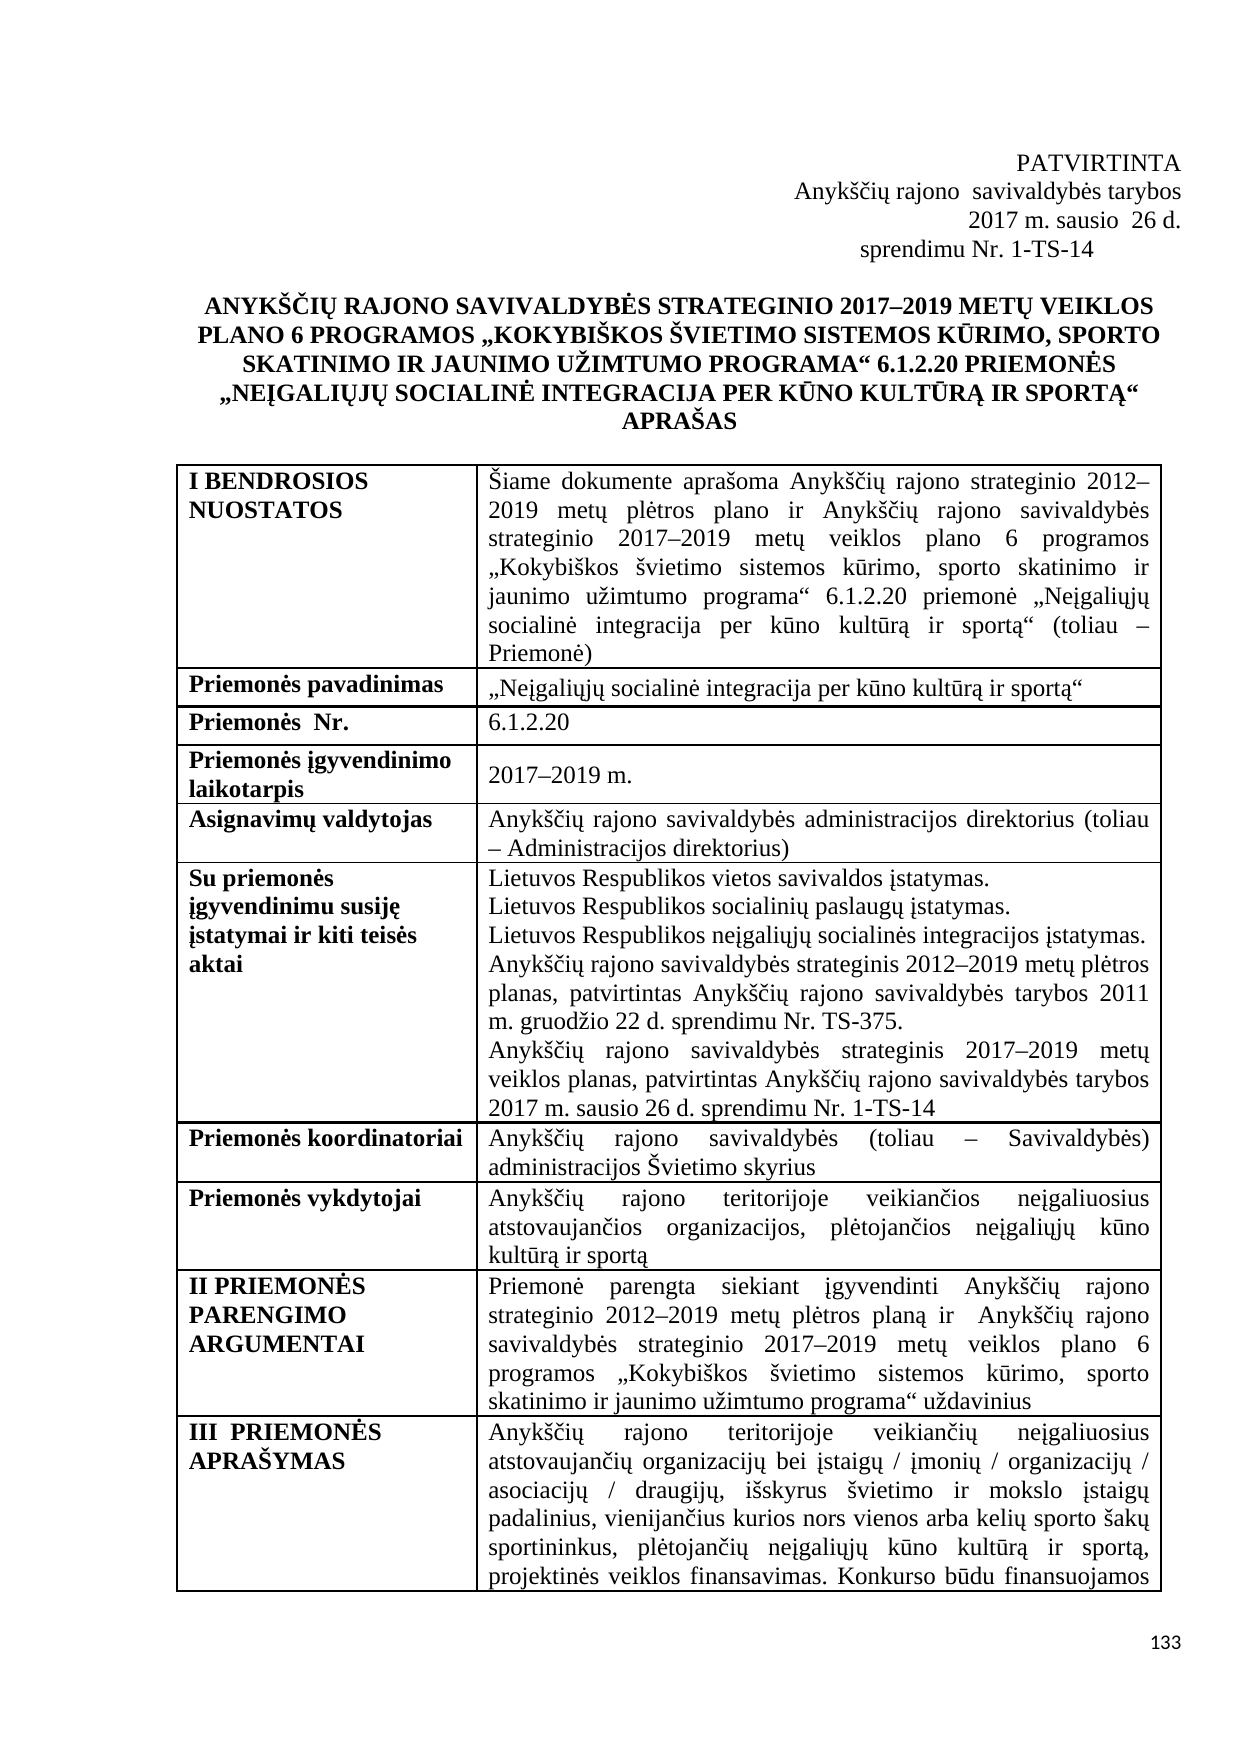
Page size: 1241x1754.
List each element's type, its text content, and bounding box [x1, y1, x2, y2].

table_cell 6.1.2.20 [478, 708, 1160, 743]
table_cell Priemonė parengta siekiant įgyvendinti Anykščių rajono strateginio 2012–2019 metų plėtros planą ir Anykščių rajono savivaldybės strateginio 2017–2019 metų veiklos plano 6 programos „Kokybiškos švietimo sistemos kūrimo, sporto skatinimo ir jaunimo užimtumo programa“ uždavinius [478, 1271, 1160, 1415]
table_header Šiame dokumente aprašoma Anykščių rajono strateginio 2012–2019 metų plėtros plano ir Anykščių rajono savivaldybės strateginio 2017–2019 metų veiklos plano 6 programos „Kokybiškos švietimo sistemos kūrimo, sporto skatinimo ir jaunimo užimtumo programa“ 6.1.2.20 priemonė „Neįgaliųjų socialinė integracija per kūno kultūrą ir sportą“ (toliau – Priemonė) [478, 466, 1160, 667]
table_cell Anykščių rajono teritorijoje veikiančios neįgaliuosius atstovaujančios organizacijos, plėtojančios neįgaliųjų kūno kultūrą ir sportą [478, 1183, 1160, 1269]
table_cell Anykščių rajono savivaldybės administracijos direktorius (toliau – Administracijos direktorius) [478, 804, 1160, 862]
table_cell Priemonės pavadinimas [178, 669, 476, 705]
table_cell Priemonės įgyvendinimo laikotarpis [178, 746, 476, 803]
text ANYKŠČIŲ RAJONO SAVIVALDYBĖS STRATEGINIO 2017–2019 METŲ VEIKLOS PLANO 6 PROGRAMOS „KOKYBIŠKOS ŠVIETIMO SISTEMOS KŪRIMO, SPORTO SKATINIMO IR JAUNIMO UŽIMTUMO PROGRAMA“ 6.1.2.20 PRIEMONĖS „NEĮGALIŲJŲ SOCIALINĖ INTEGRACIJA PER KŪNO KULTŪRĄ IR SPORTĄ“ APRAŠAS [177, 291, 1181, 435]
text Anykščių rajono savivaldybės tarybos [327, 176, 1181, 205]
table_cell Anykščių rajono teritorijoje veikiančių neįgaliuosius atstovaujančių organizacijų bei įstaigų / įmonių / organizacijų / asociacijų / draugijų, išskyrus švietimo ir mokslo įstaigų padalinius, vienijančius kurios nors vienos arba kelių sporto šakų sportininkus, plėtojančių neįgaliųjų kūno kultūrą ir sportą, projektinės veiklos finansavimas. Konkurso būdu finansuojamos [478, 1417, 1160, 1590]
table_cell 2017–2019 m. [478, 746, 1160, 803]
table_cell Su priemonės įgyvendinimu susiję įstatymai ir kiti teisės aktai [178, 863, 476, 1121]
table_cell Priemonės vykdytojai [178, 1183, 476, 1269]
table_cell Asignavimų valdytojas [178, 804, 476, 862]
text sprendimu Nr. 1-TS-14 [177, 234, 1181, 263]
text 2017 m. sausio 26 d. [177, 205, 1181, 234]
text PATVIRTINTA [327, 148, 1181, 176]
table_cell Lietuvos Respublikos vietos savivaldos įstatymas. Lietuvos Respublikos socialinių paslaugų įstatymas. Lietuvos Respublikos neįgaliųjų socialinės integracijos įstatymas. Anykščių rajono savivaldybės strateginis 2012–2019 metų plėtros planas, patvirtintas Anykščių rajono savivaldybės tarybos 2011 m. gruodžio 22 d. sprendimu Nr. TS-375. Anykščių rajono savivaldybės strateginis 2017–2019 metų veiklos planas, patvirtintas Anykščių rajono savivaldybės tarybos 2017 m. sausio 26 d. sprendimu Nr. 1-TS-14 [478, 863, 1160, 1121]
table_cell Priemonės koordinatoriai [178, 1124, 476, 1181]
table_cell Priemonės Nr. [178, 708, 476, 743]
table_cell Anykščių rajono savivaldybės (toliau – Savivaldybės) administracijos Švietimo skyrius [478, 1124, 1160, 1181]
table_cell III PRIEMONĖS APRAŠYMAS [178, 1417, 476, 1590]
table_header I BENDROSIOS NUOSTATOS [178, 466, 476, 667]
table_cell „Neįgaliųjų socialinė integracija per kūno kultūrą ir sportą“ [478, 669, 1160, 705]
table_cell II PRIEMONĖS PARENGIMO ARGUMENTAI [178, 1271, 476, 1415]
